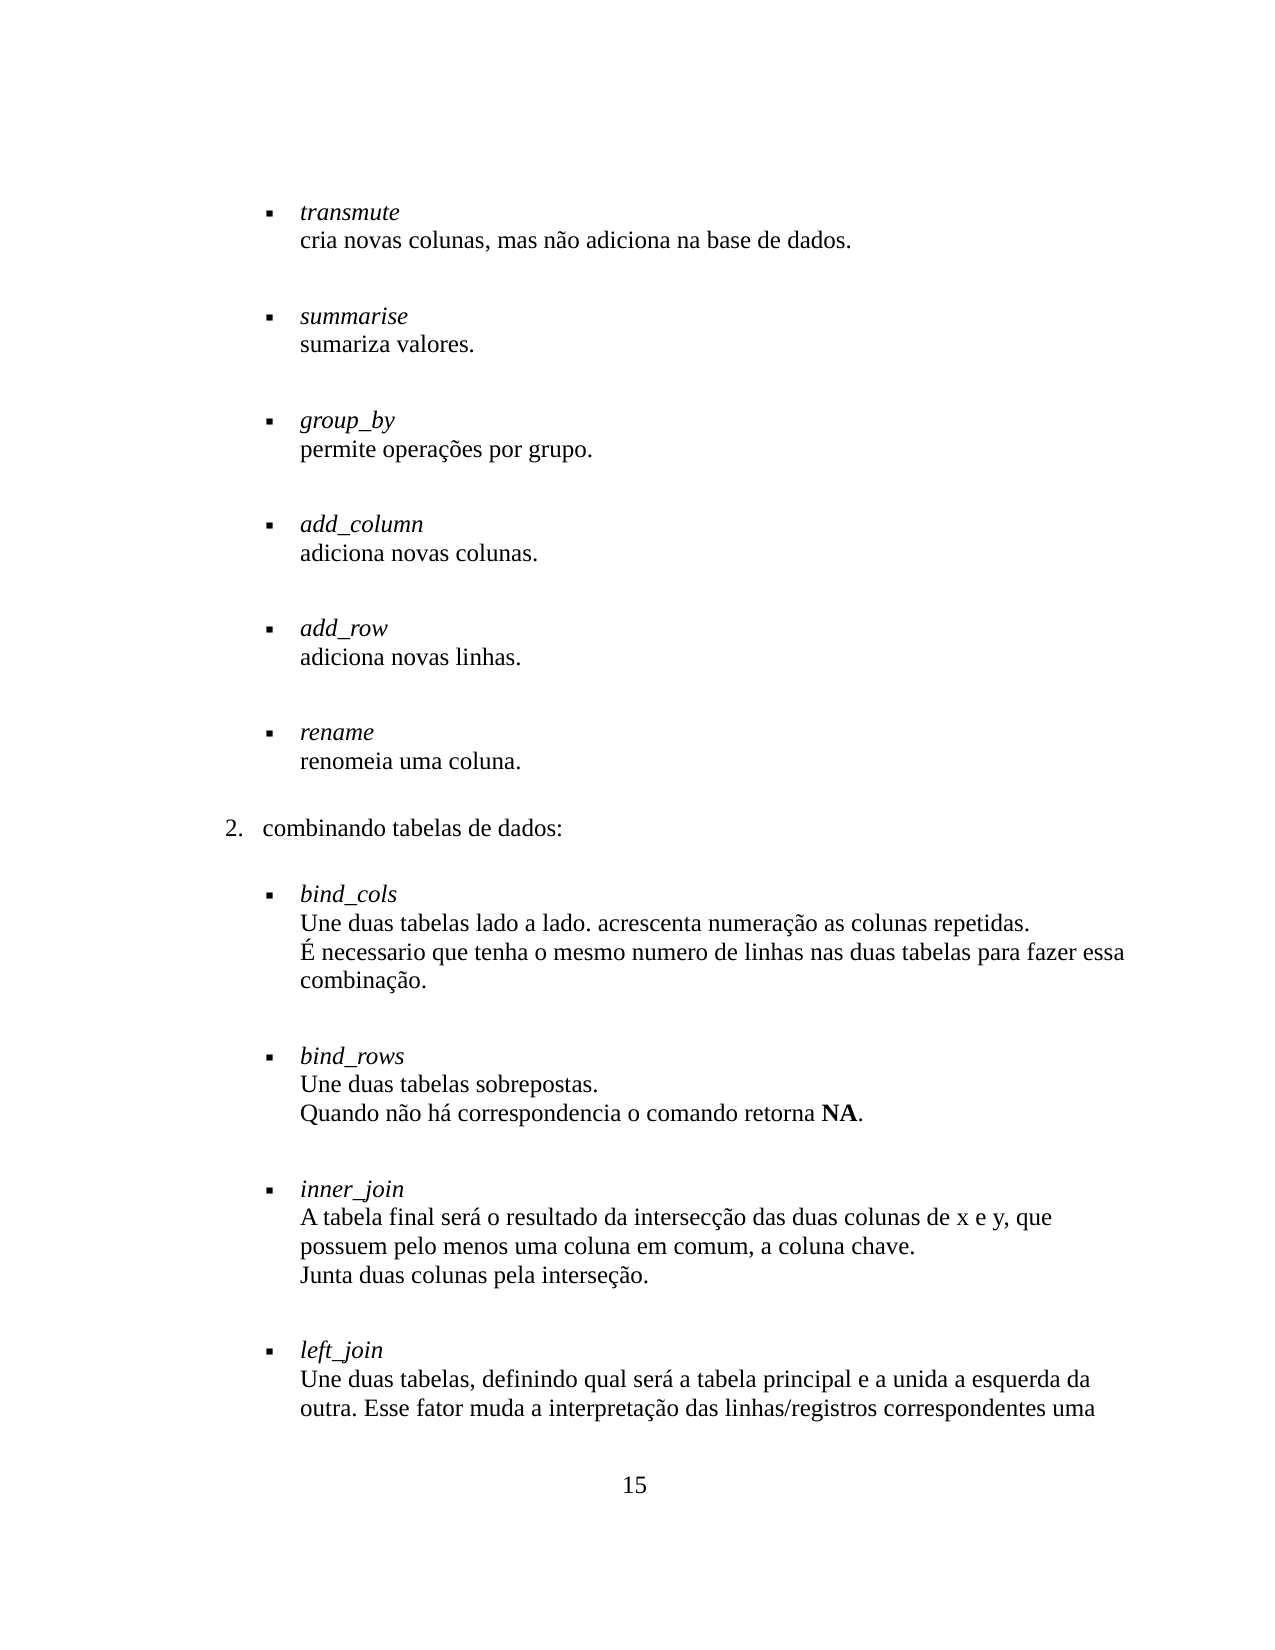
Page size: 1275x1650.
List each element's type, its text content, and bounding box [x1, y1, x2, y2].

list add_column adiciona novas colunas. [262, 509, 1125, 595]
list inner_join A tabela final será o resultado da intersecção das duas colunas de x e y, que possuem pelo menos uma coluna em comum, a coluna chave. Junta duas colunas pela interseção. [262, 1174, 1125, 1317]
list group_by permite operações por grupo. [262, 405, 1125, 491]
list [262, 150, 1125, 179]
list left_join Une duas tabelas, definindo qual será a tabela principal e a unida a esquerda da outra. Esse fator muda a interpretação das linhas/registros correspondentes uma [262, 1335, 1125, 1422]
list add_row adiciona novas linhas. [262, 613, 1125, 699]
list combinando tabelas de dados: [225, 813, 1125, 870]
list rename renomeia uma coluna. [262, 717, 1125, 804]
list transmute cria novas colunas, mas não adiciona na base de dados. [262, 197, 1125, 283]
list bind_rows Une duas tabelas sobrepostas. Quando não há correspondencia o comando retorna NA. [262, 1041, 1125, 1156]
list bind_cols Une duas tabelas lado a lado. acrescenta numeração as colunas repetidas. É necessario que tenha o mesmo numero de linhas nas duas tabelas para fazer essa combinação. [262, 879, 1125, 1023]
list summarise sumariza valores. [262, 301, 1125, 387]
